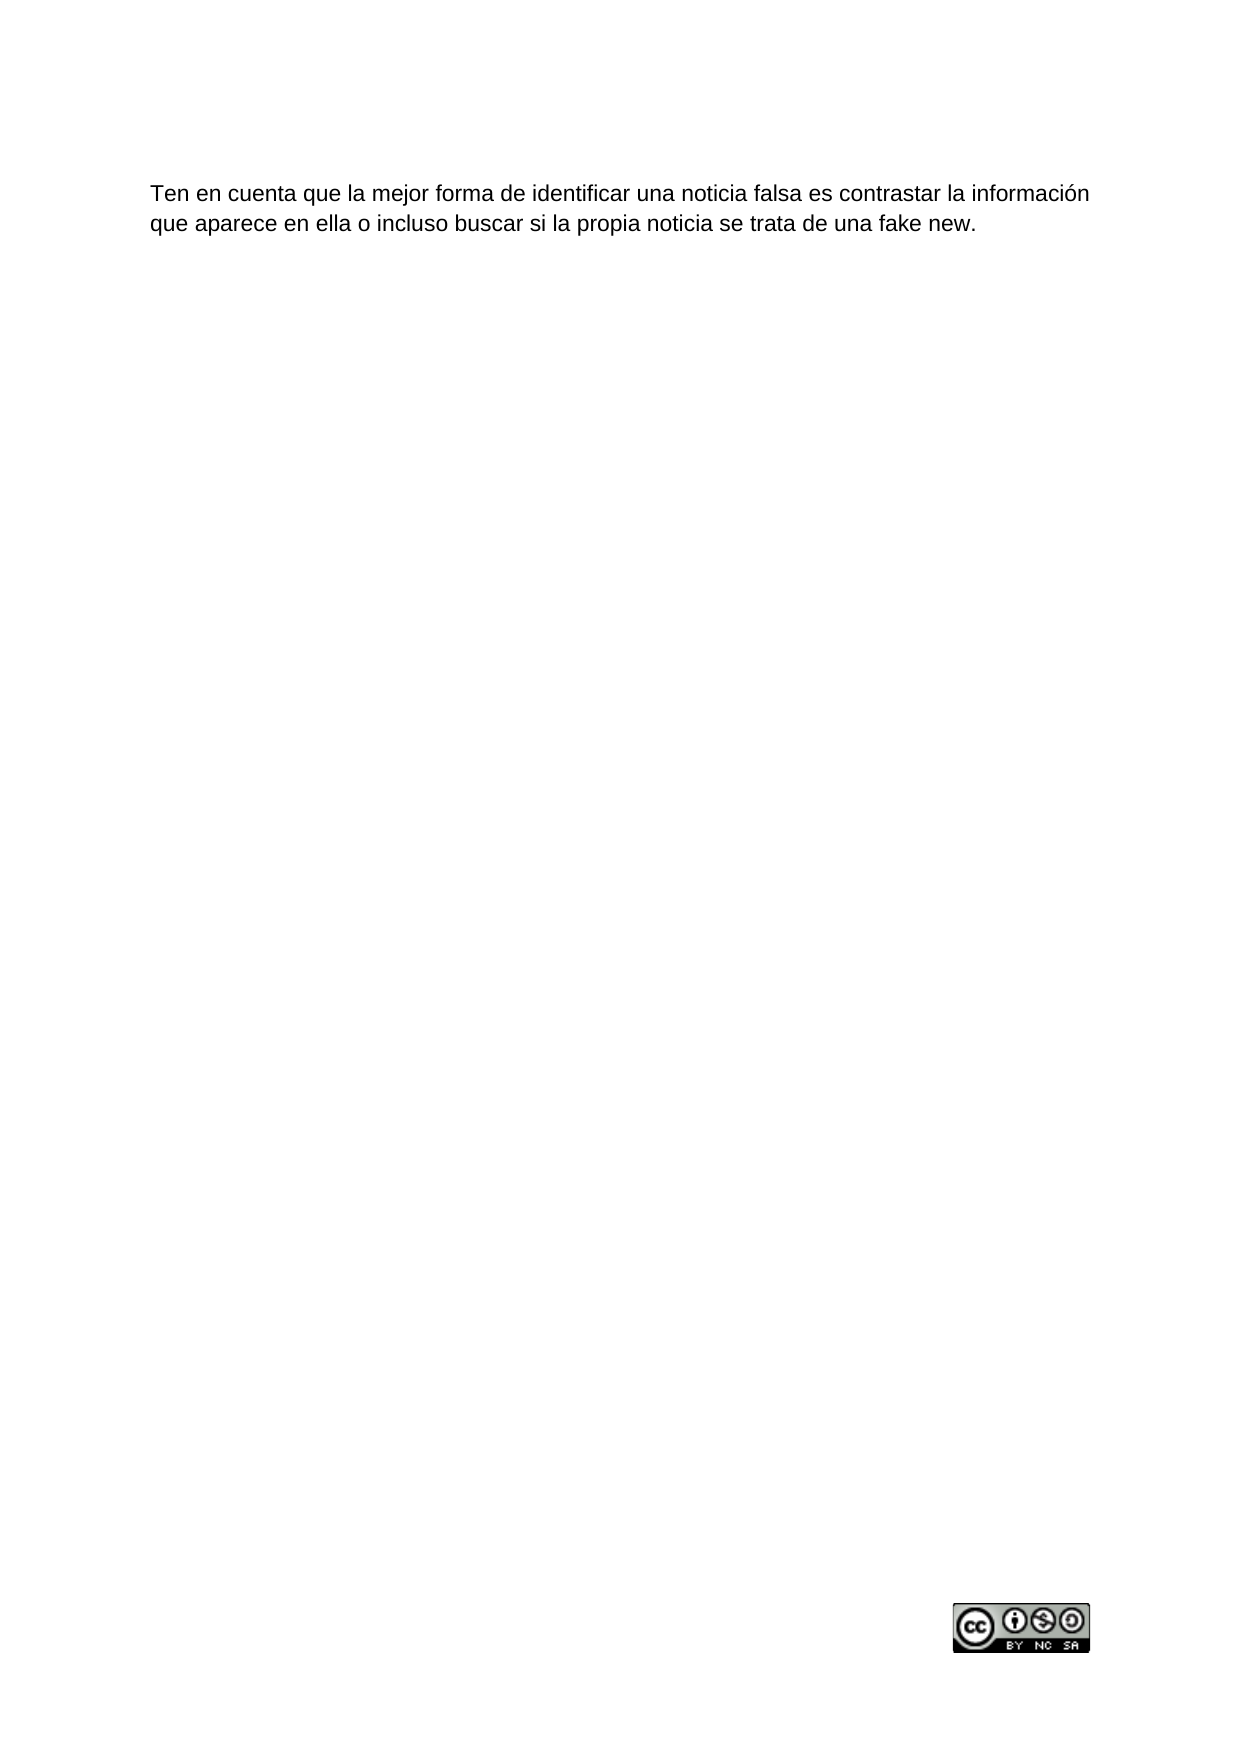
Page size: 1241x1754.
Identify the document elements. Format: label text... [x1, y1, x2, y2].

text Ten en cuenta que la mejor forma de identificar una noticia falsa es contrastar la información que aparece en ella o incluso buscar si la propia noticia se trata de una fake new. [150, 180, 1090, 237]
